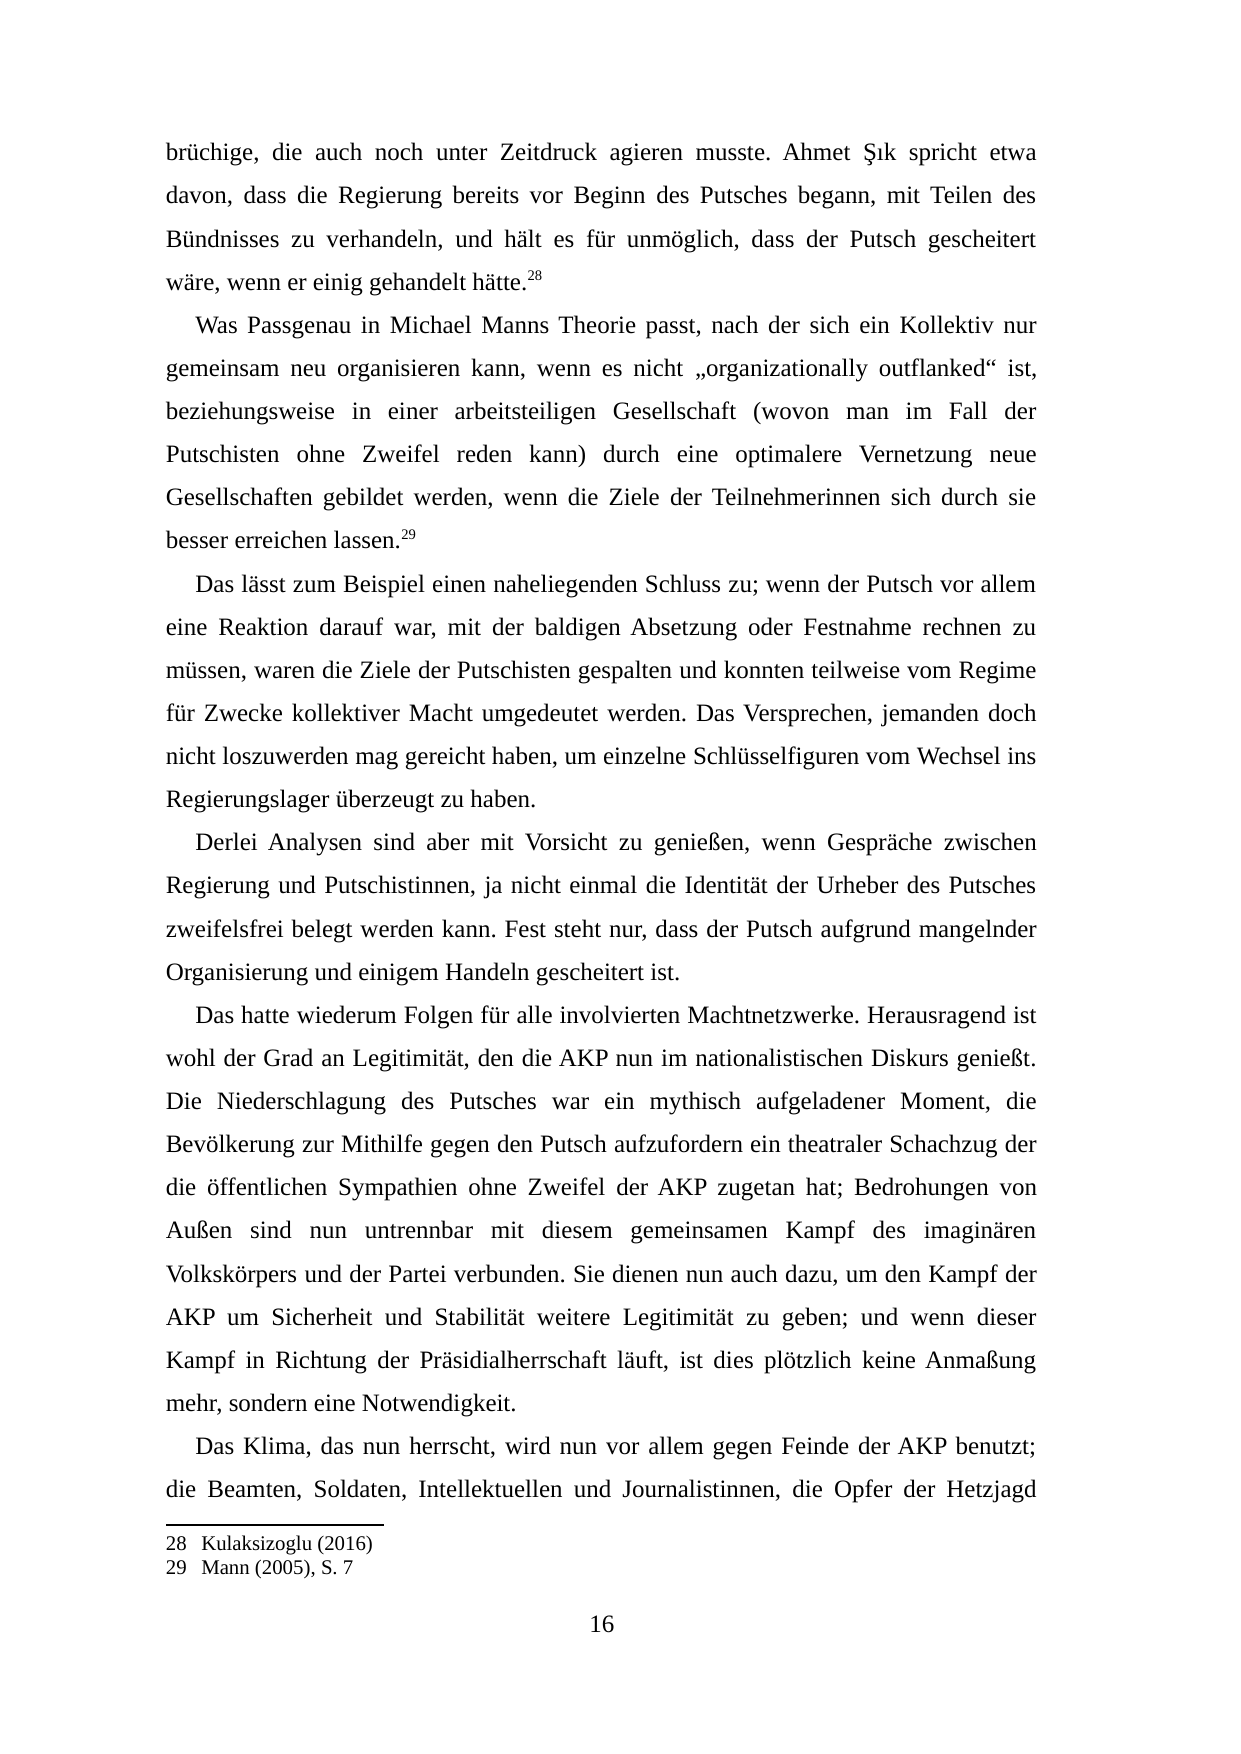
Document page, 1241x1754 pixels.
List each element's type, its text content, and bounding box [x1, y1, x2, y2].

text Das hatte wiederum Folgen für alle involvierten Machtnetzwerke. Herausragend ist wohl der Grad an Legitimität, den die AKP nun im nationalistischen Diskurs genießt. Die Niederschlagung des Putsches war ein mythisch aufgeladener Moment, die Bevölkerung zur Mithilfe gegen den Putsch aufzufordern ein theatraler Schachzug der die öffentlichen Sympathien ohne Zweifel der AKP zugetan hat; Bedrohungen von Außen sind nun untrennbar mit diesem gemeinsamen Kampf des imaginären Volkskörpers und der Partei verbunden. Sie dienen nun auch dazu, um den Kampf der AKP um Sicherheit und Stabilität weitere Legitimität zu geben; und wenn dieser Kampf in Richtung der Präsidialherrschaft läuft, ist dies plötzlich keine Anmaßung mehr, sondern eine Notwendigkeit. [166, 1000, 1037, 1417]
text Das lässt zum Beispiel einen naheliegenden Schluss zu; wenn der Putsch vor allem eine Reaktion darauf war, mit der baldigen Absetzung oder Festnahme rechnen zu müssen, waren die Ziele der Putschisten gespalten und konnten teilweise vom Regime für Zwecke kollektiver Macht umgedeutet werden. Das Versprechen, jemanden doch nicht loszuwerden mag gereicht haben, um einzelne Schlüsselfiguren vom Wechsel ins Regierungslager überzeugt zu haben. [166, 569, 1037, 813]
text brüchige, die auch noch unter Zeitdruck agieren musste. Ahmet Şık spricht etwa davon, dass die Regierung bereits vor Beginn des Putsches begann, mit Teilen des Bündnisses zu verhandeln, und hält es für unmöglich, dass der Putsch gescheitert wäre, wenn er einig gehandelt hätte. [166, 137, 1037, 296]
text Was Passgenau in Michael Manns Theorie passt, nach der sich ein Kollektiv nur gemeinsam neu organisieren kann, wenn es nicht „organizationally outflanked“ ist, beziehungsweise in einer arbeitsteiligen Gesellschaft (wovon man im Fall der Putschisten ohne Zweifel reden kann) durch eine optimalere Vernetzung neue Gesellschaften gebildet werden, wenn die Ziele der Teilnehmerinnen sich durch sie besser erreichen lassen. [166, 310, 1037, 554]
text Derlei Analysen sind aber mit Vorsicht zu genießen, wenn Gespräche zwischen Regierung und Putschistinnen, ja nicht einmal die Identität der Urheber des Putsches zweifelsfrei belegt werden kann. Fest steht nur, dass der Putsch aufgrund mangelnder Organisierung und einigem Handeln gescheitert ist. [166, 827, 1037, 986]
text Kulaksizoglu (2016) [166, 1531, 1037, 1555]
text Das Klima, das nun herrscht, wird nun vor allem gegen Feinde der AKP benutzt; die Beamten, Soldaten, Intellektuellen und Journalistinnen, die Opfer der Hetzjagd [166, 1431, 1037, 1503]
text Mann (2005), S. 7 [166, 1555, 1037, 1579]
